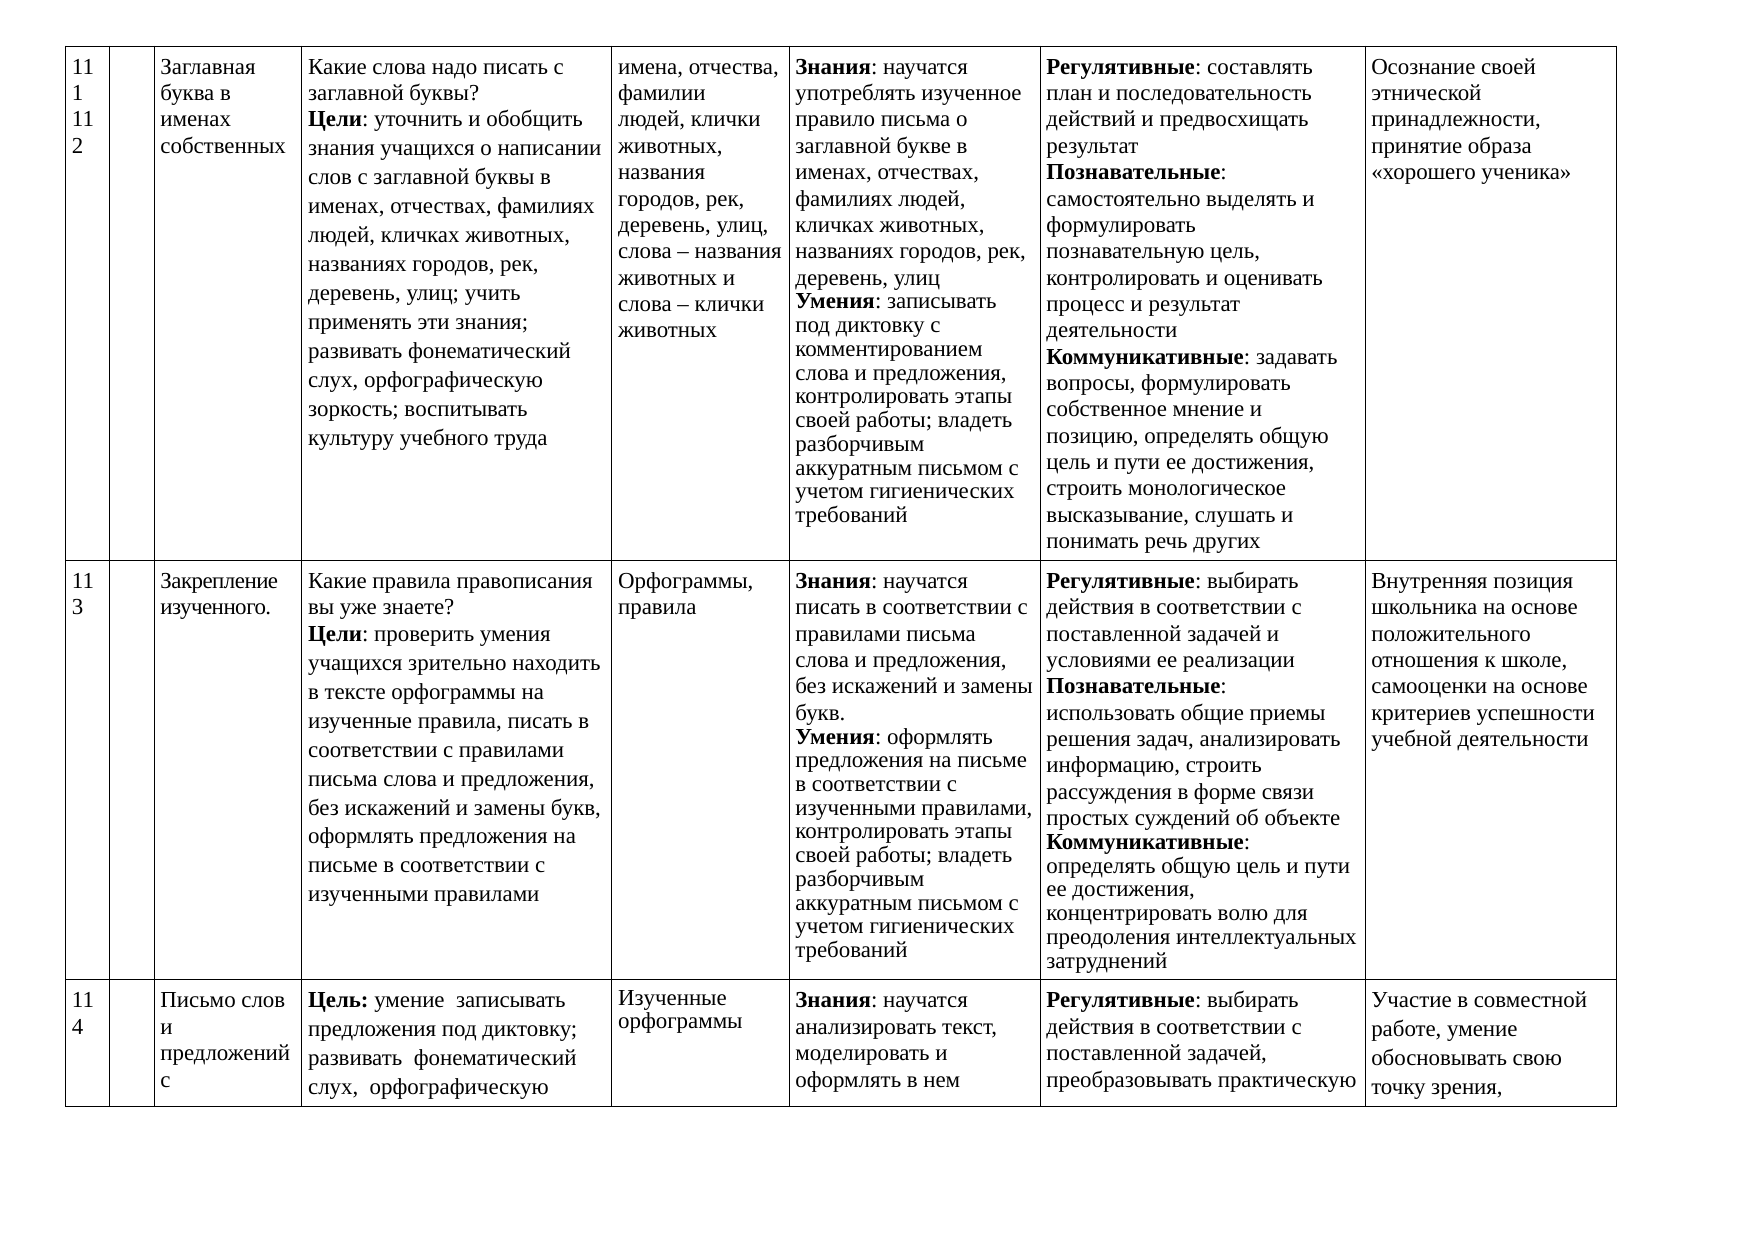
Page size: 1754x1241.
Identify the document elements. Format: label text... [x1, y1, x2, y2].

table_cell имена, отчества, фамилии людей, клички животных, названия городов, рек, деревень, улиц, слова – названия животных и слова – клички животных [612, 47, 789, 560]
table_cell 111 112 [66, 47, 109, 560]
table_cell 113 [66, 561, 109, 979]
table_cell Какие слова надо писать с заглавной буквы? Цели: уточнить и обобщить знания учащихся о написании слов с заглавной буквы в именах, отчествах, фамилиях людей, кличках животных, названиях городов, рек, деревень, улиц; учить применять эти знания; развивать фонематический слух, орфографическую зоркость; воспитывать культуру учебного труда [302, 47, 611, 560]
table_cell Участие в совместной работе, умение обосновывать свою точку зрения, [1366, 980, 1616, 1106]
table_cell Регулятивные: выбирать действия в соответствии с поставленной задачей и условиями ее реализации Познавательные: использовать общие приемы решения задач, анализировать информацию, строить рассуждения в форме связи простых суждений об объекте Коммуникативные: определять общую цель и пути ее достижения, концентрировать волю для преодоления интеллектуальных затруднений [1041, 561, 1365, 979]
table_cell Письмо слов и предложений с [155, 980, 301, 1106]
table_cell [110, 561, 154, 979]
table_cell Знания: научатся употреблять изученное правило письма о заглавной букве в именах, отчествах, фамилиях людей, кличках животных, названиях городов, рек, деревень, улиц Умения: записывать под диктовку с комментированием слова и предложения, контролировать этапы своей работы; владеть разборчивым аккуратным письмом с учетом гигиенических требований [790, 47, 1040, 560]
table_cell Регулятивные: составлять план и последовательность действий и предвосхищать результат Познавательные: самостоятельно выделять и формулировать познавательную цель, контролировать и оценивать процесс и результат деятельности Коммуникативные: задавать вопросы, формулировать собственное мнение и позицию, определять общую цель и пути ее достижения, строить монологическое высказывание, слушать и понимать речь других [1041, 47, 1365, 560]
table_cell Знания: научатся писать в соответствии с правилами письма слова и предложения, без искажений и замены букв. Умения: оформлять предложения на письме в соответствии с изученными правилами, контролировать этапы своей работы; владеть разборчивым аккуратным письмом с учетом гигиенических требований [790, 561, 1040, 979]
table_cell [110, 47, 154, 560]
table_cell Регулятивные: выбирать действия в соответствии с поставленной задачей, преобразовывать практическую [1041, 980, 1365, 1106]
table_cell Закрепление изученного. [155, 561, 301, 979]
table_cell Изученные орфограммы [612, 980, 789, 1106]
table_cell Осознание своей этнической принадлежности, принятие образа «хорошего ученика» [1366, 47, 1616, 560]
table_cell Внутренняя позиция школьника на основе положительного отношения к школе, самооценки на основе критериев успешности учебной деятельности [1366, 561, 1616, 979]
table_cell 114 [66, 980, 109, 1106]
table_cell [110, 980, 154, 1106]
table_cell Знания: научатся анализировать текст, моделировать и оформлять в нем [790, 980, 1040, 1106]
table_cell Орфограммы, правила [612, 561, 789, 979]
table_cell Какие правила правописания вы уже знаете? Цели: проверить умения учащихся зрительно находить в тексте орфограммы на изученные правила, писать в соответствии с правилами письма слова и предложения, без искажений и замены букв, оформлять предложения на письме в соответствии с изученными правилами [302, 561, 611, 979]
table_cell Цель: умение записывать предложения под диктовку; развивать фонематический слух, орфографическую [302, 980, 611, 1106]
table_cell Заглавная буква в именах собственных [155, 47, 301, 560]
